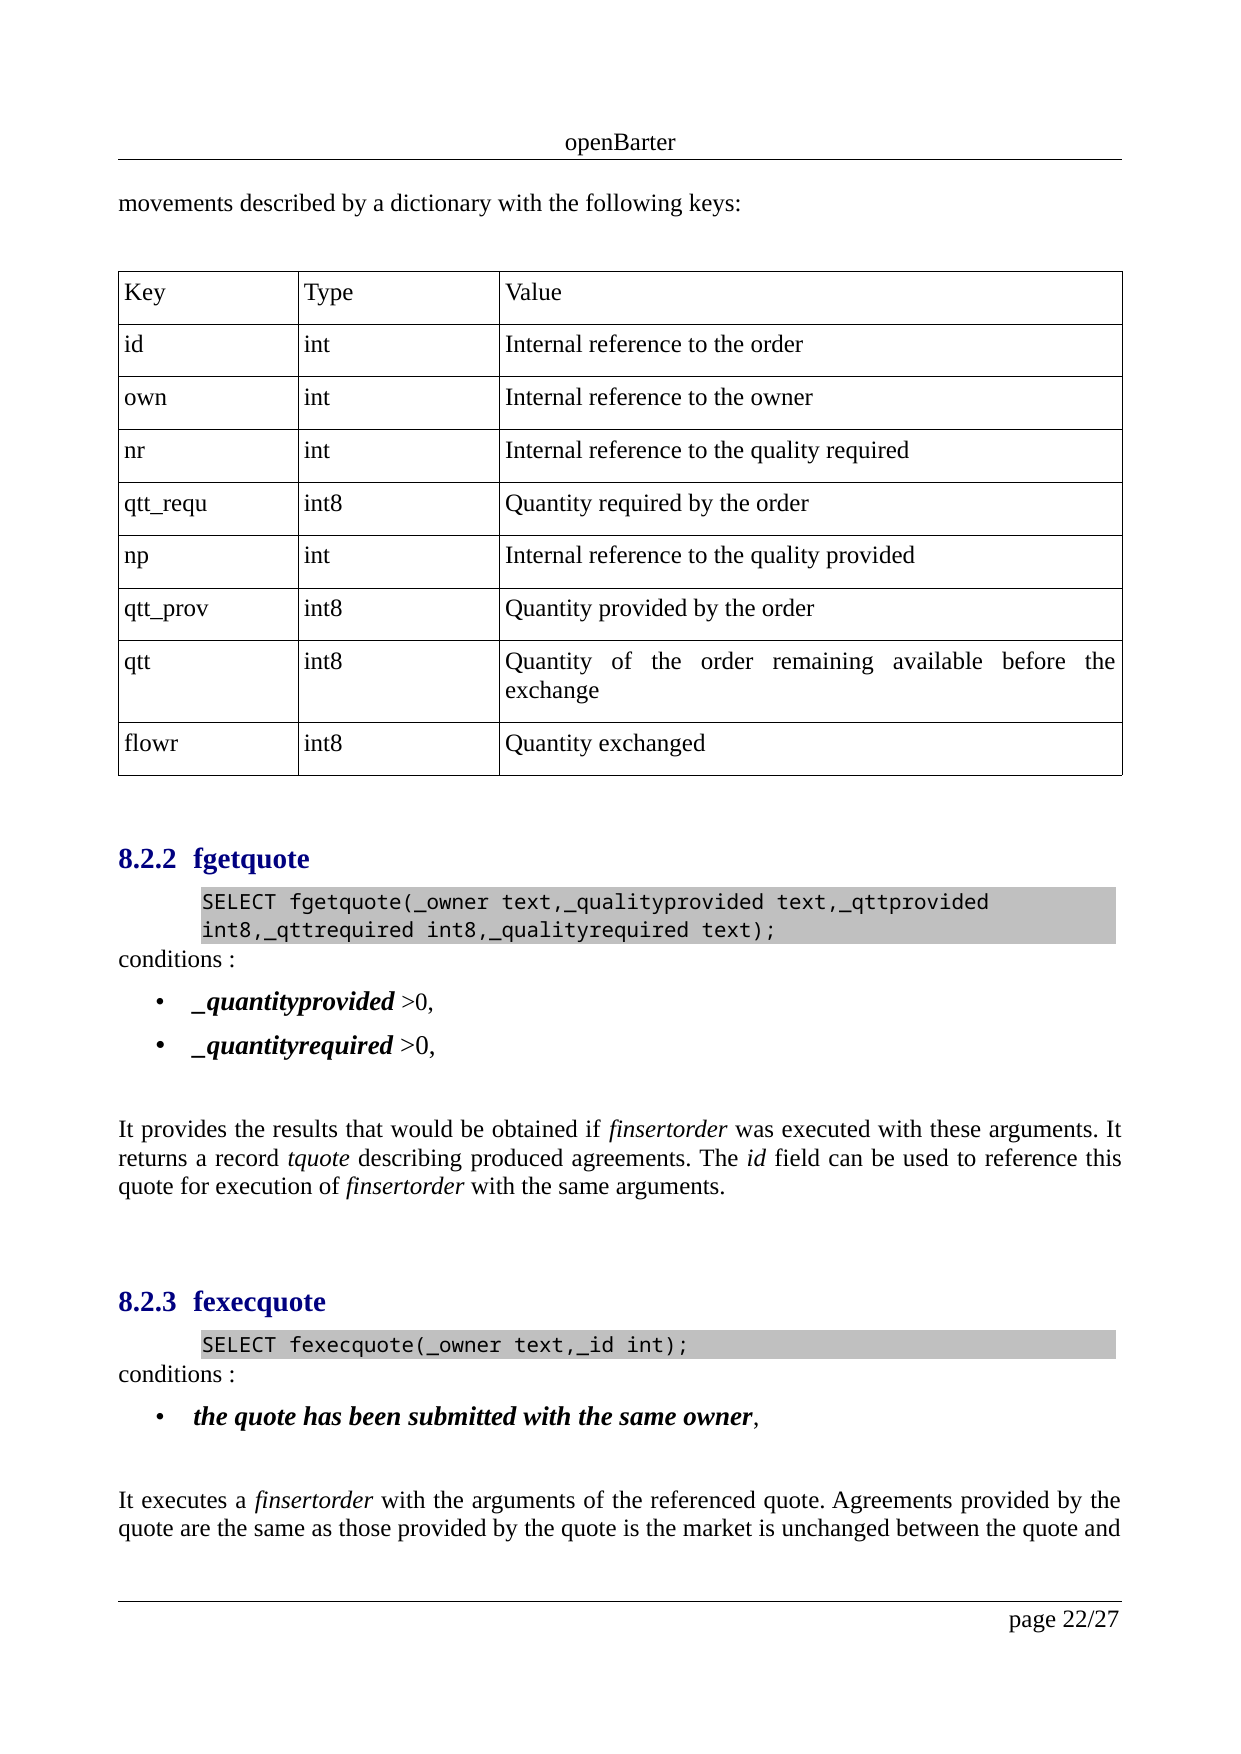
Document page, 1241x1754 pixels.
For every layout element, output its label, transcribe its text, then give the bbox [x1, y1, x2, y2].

table_header Type [299, 272, 499, 323]
text SELECT fgetquote(_owner text,_qualityprovided text,_qttprovided int8,_qttrequired int8,_qualityrequired text); [201, 887, 1116, 944]
table_cell qtt_prov [119, 589, 298, 640]
table_cell Internal reference to the quality required [500, 430, 1122, 482]
text movements described by a dictionary with the following keys: [118, 188, 1122, 217]
list the quote has been submitted with the same owner, [156, 1400, 1122, 1431]
table_cell int8 [299, 483, 499, 535]
table_cell Quantity provided by the order [500, 589, 1122, 640]
table_cell int [299, 377, 499, 429]
table_cell int [299, 325, 499, 376]
table_cell own [119, 377, 298, 429]
table_cell int [299, 430, 499, 482]
subtitle fexecquote [118, 1284, 1122, 1318]
table_header Value [500, 272, 1122, 323]
table_header Key [119, 272, 298, 323]
table_cell Internal reference to the order [500, 325, 1122, 376]
table_cell Quantity required by the order [500, 483, 1122, 535]
table_cell id [119, 325, 298, 376]
table_cell Internal reference to the quality provided [500, 536, 1122, 588]
table_cell int [299, 536, 499, 588]
table_cell nr [119, 430, 298, 482]
table_cell int8 [299, 723, 499, 775]
table_cell Quantity of the order remaining available before the exchange [500, 641, 1122, 722]
table_cell qtt_requ [119, 483, 298, 535]
text conditions : [118, 944, 1122, 973]
table_cell int8 [299, 641, 499, 722]
list _quantityrequired >0, [156, 1029, 1122, 1060]
text conditions : [118, 1359, 1122, 1387]
table_cell Internal reference to the owner [500, 377, 1122, 429]
table_cell flowr [119, 723, 298, 775]
text It provides the results that would be obtained if finsertorder was executed with these arguments. It returns a record tquote describing produced agreements. The id field can be used to reference this quote for execution of finsertorder with the same arguments. [118, 1114, 1122, 1200]
subtitle fgetquote [118, 841, 1122, 875]
table_cell Quantity exchanged [500, 723, 1122, 775]
table_cell qtt [119, 641, 298, 722]
table_cell np [119, 536, 298, 588]
text SELECT fexecquote(_owner text,_id int); [201, 1330, 1116, 1359]
list _quantityprovided >0, [156, 985, 1122, 1016]
text It executes a finsertorder with the arguments of the referenced quote. Agreements provided by the quote are the same as those provided by the quote is the market is unchanged between the quote and [118, 1485, 1122, 1542]
table_cell int8 [299, 589, 499, 640]
